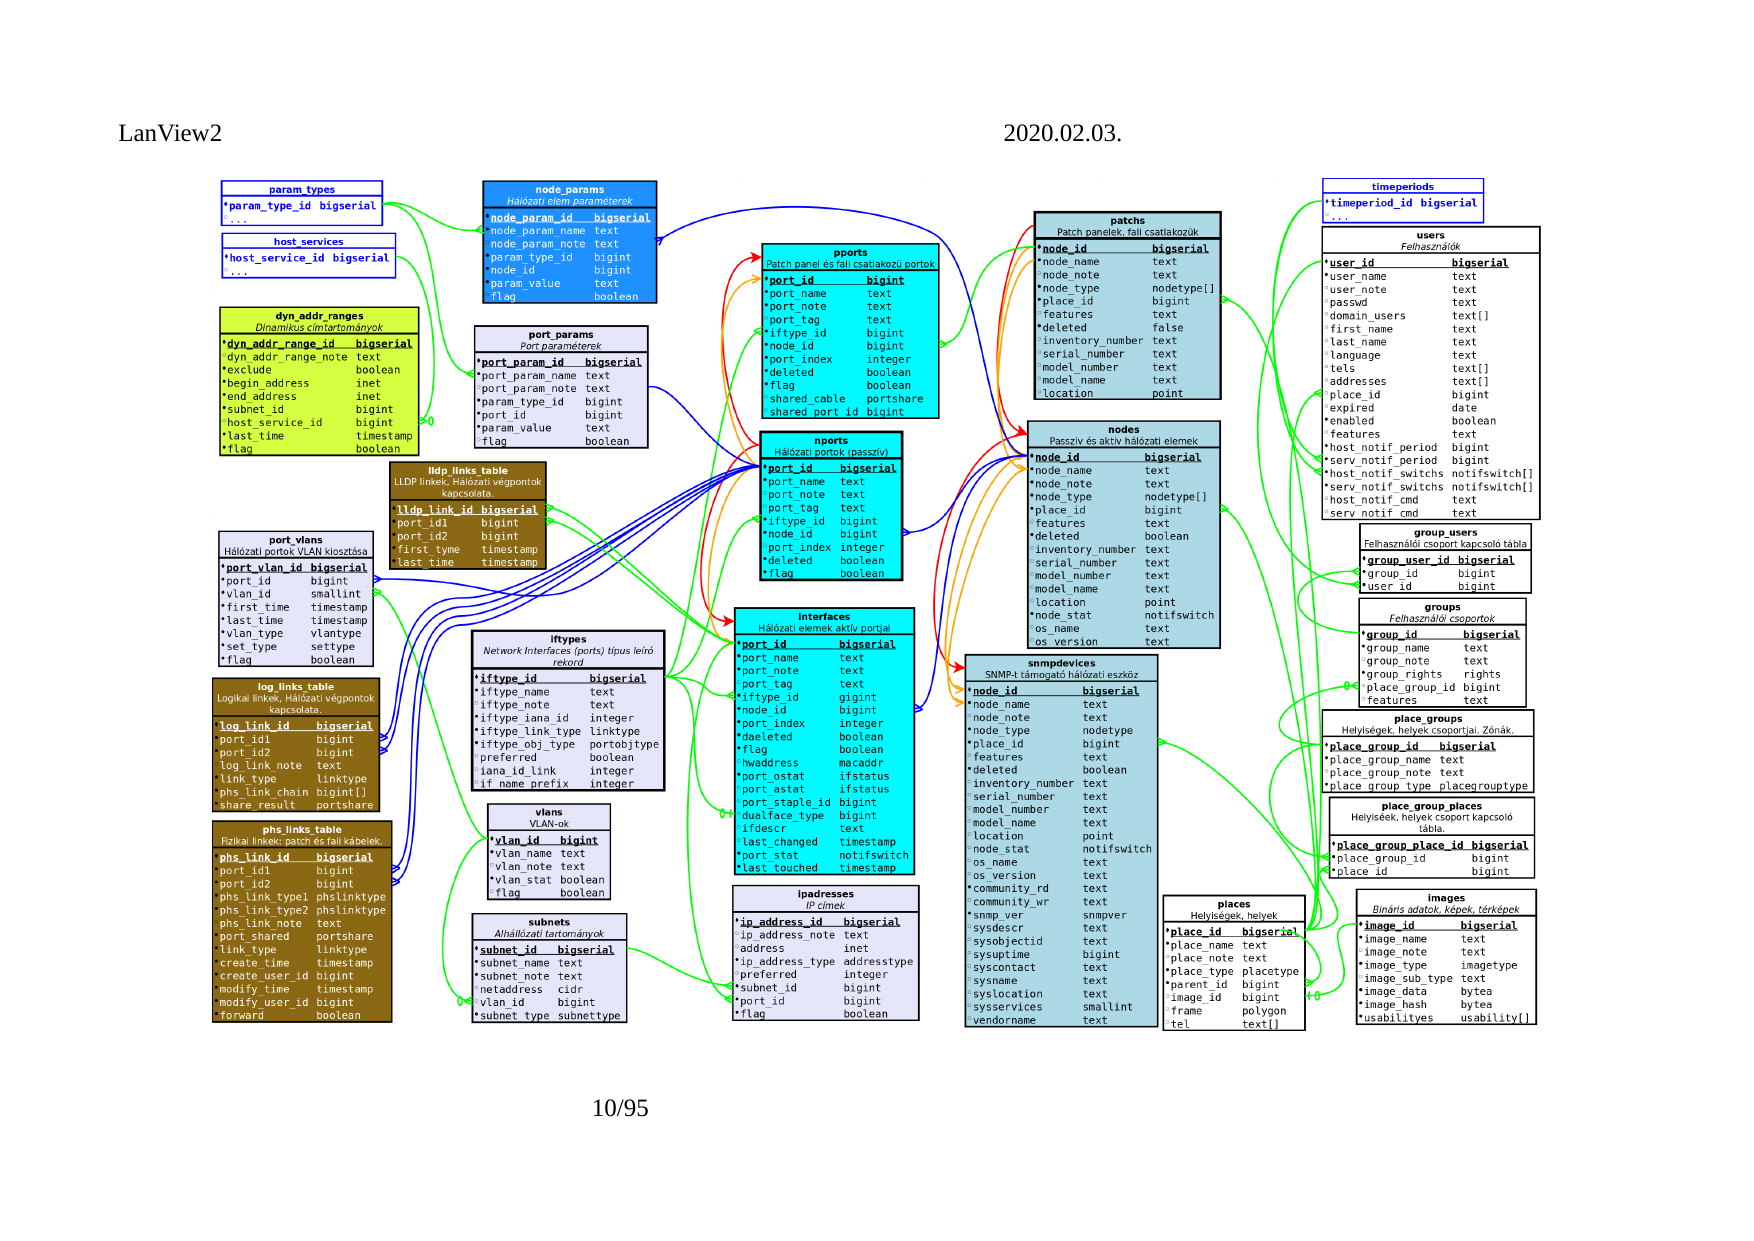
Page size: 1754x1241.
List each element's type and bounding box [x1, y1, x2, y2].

picture [220, 183, 1534, 1026]
